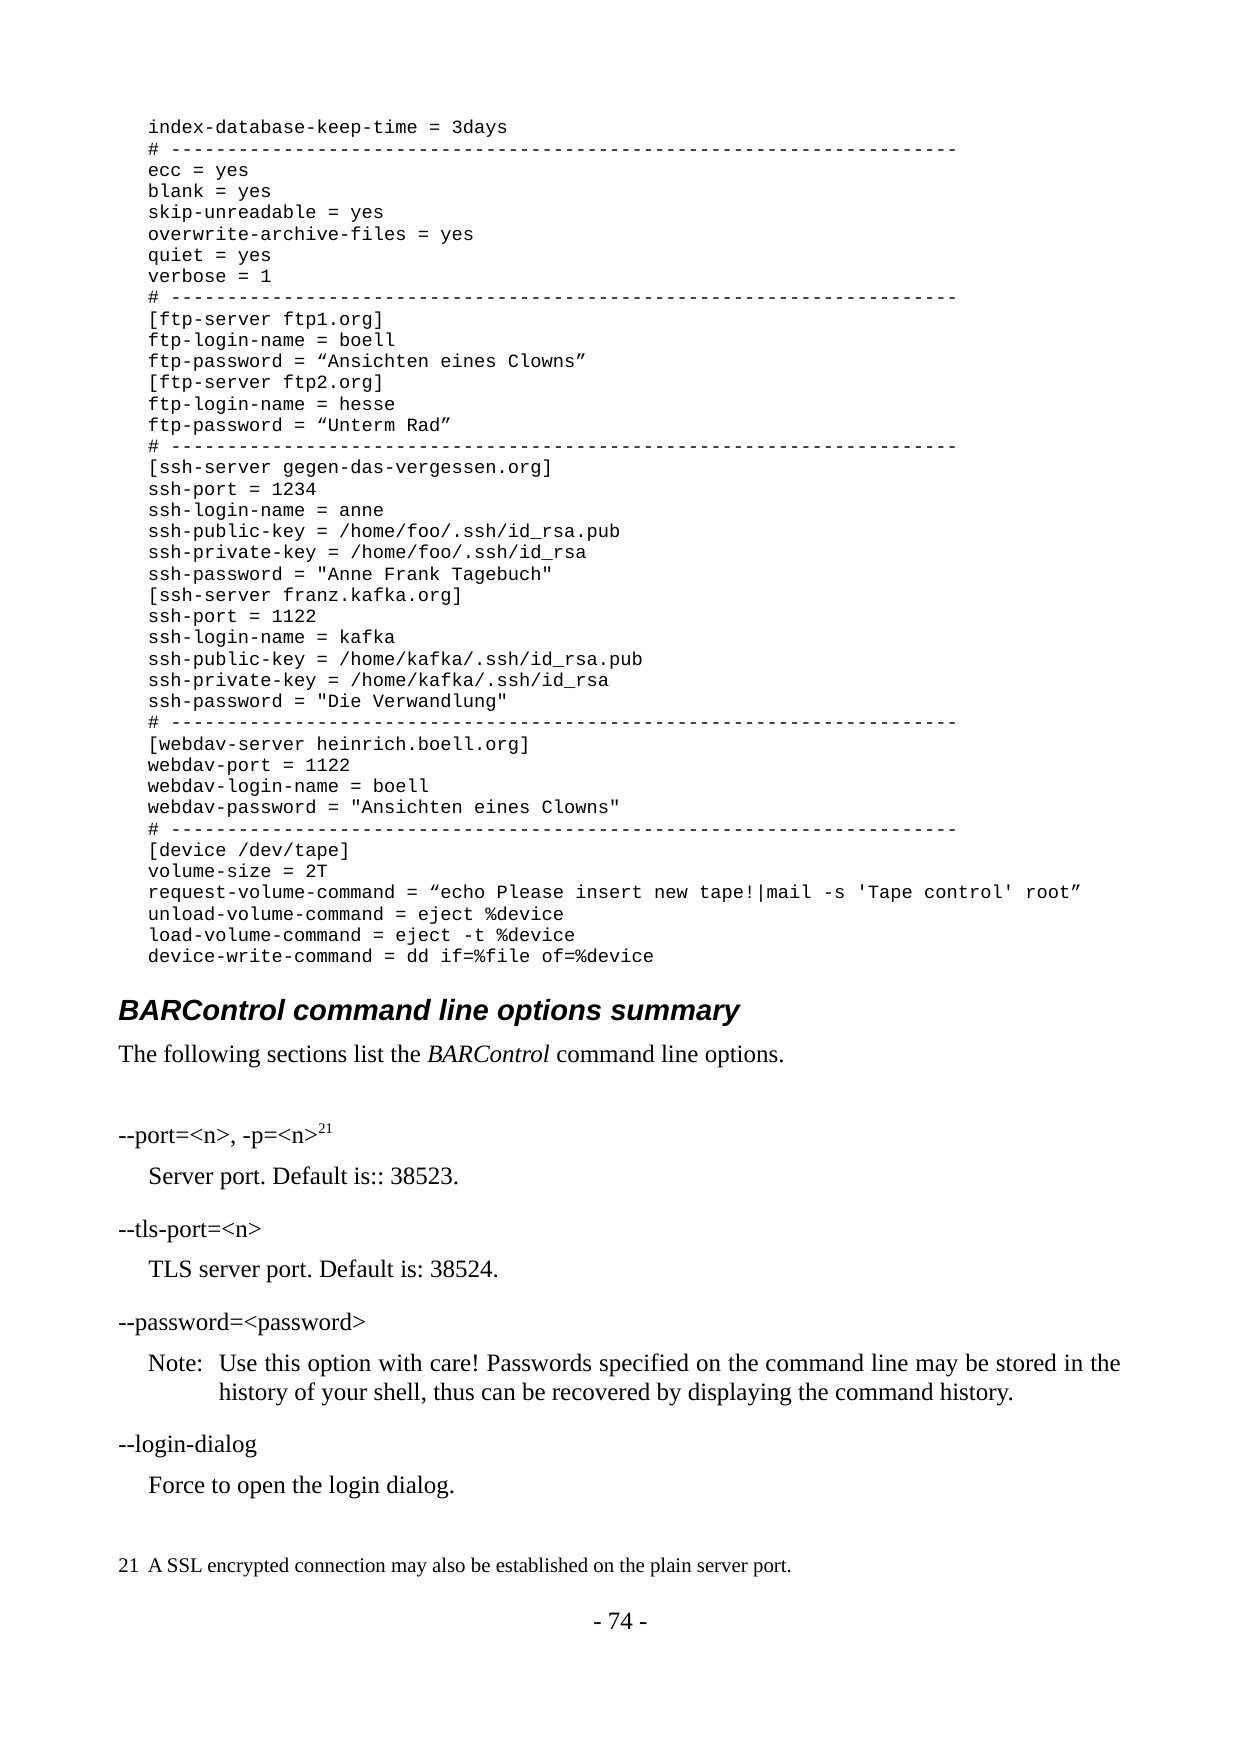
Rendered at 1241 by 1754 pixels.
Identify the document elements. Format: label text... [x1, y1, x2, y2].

text ssh-password = "Die Verwandlung" [148, 692, 1122, 713]
text # ---------------------------------------------------------------------- [148, 819, 1122, 841]
text ssh-password = "Anne Frank Tagebuch" [148, 564, 1122, 586]
text webdav-password = "Ansichten eines Clowns" [148, 798, 1122, 819]
text ssh-port = 1122 [148, 607, 1122, 628]
text overwrite-archive-files = yes [148, 224, 1122, 246]
text [ssh-server franz.kafka.org] [148, 586, 1122, 607]
text ftp-password = “Unterm Rad” [148, 416, 1122, 437]
text blank = yes [148, 182, 1122, 203]
text request-volume-command = “echo Please insert new tape!|mail -s 'Tape control' root” [148, 883, 1122, 904]
text ecc = yes [148, 161, 1122, 182]
text volume-size = 2T [148, 862, 1122, 883]
text The following sections list the BARControl command line options. [118, 1039, 1122, 1068]
text # ---------------------------------------------------------------------- [148, 437, 1122, 458]
text # ---------------------------------------------------------------------- [148, 713, 1122, 734]
text [webdav-server heinrich.boell.org] [148, 734, 1122, 756]
text Force to open the login dialog. [148, 1470, 1122, 1499]
text ssh-login-name = anne [148, 501, 1122, 522]
text TLS server port. Default is: 38524. [148, 1254, 1122, 1283]
title --password=<password> [118, 1307, 1122, 1336]
text # ---------------------------------------------------------------------- [148, 139, 1122, 161]
text index-database-keep-time = 3days [148, 118, 1122, 139]
text ssh-login-name = kafka [148, 628, 1122, 649]
text ftp-login-name = boell [148, 331, 1122, 352]
text verbose = 1 [148, 267, 1122, 288]
text # ---------------------------------------------------------------------- [148, 288, 1122, 309]
title --tls-port=<n> [118, 1214, 1122, 1243]
text device-write-command = dd if=%file of=%device [148, 947, 1122, 968]
text webdav-login-name = boell [148, 777, 1122, 798]
subtitle BARControl command line options summary [118, 993, 1122, 1027]
text [ssh-server gegen-das-vergessen.org] [148, 458, 1122, 479]
text [ftp-server ftp1.org] [148, 309, 1122, 331]
text skip-unreadable = yes [148, 203, 1122, 224]
text ftp-password = “Ansichten eines Clowns” [148, 352, 1122, 373]
text ssh-private-key = /home/foo/.ssh/id_rsa [148, 543, 1122, 564]
text load-volume-command = eject -t %device [148, 926, 1122, 947]
title --login-dialog [118, 1429, 1122, 1458]
text Server port. Default is:: 38523. [148, 1161, 1122, 1190]
text [ftp-server ftp2.org] [148, 373, 1122, 394]
text ssh-port = 1234 [148, 479, 1122, 501]
text unload-volume-command = eject %device [148, 904, 1122, 926]
text [device /dev/tape] [148, 841, 1122, 862]
text webdav-port = 1122 [148, 756, 1122, 777]
text ssh-public-key = /home/foo/.ssh/id_rsa.pub [148, 522, 1122, 543]
text ssh-public-key = /home/kafka/.ssh/id_rsa.pub [148, 649, 1122, 671]
text ssh-private-key = /home/kafka/.ssh/id_rsa [148, 671, 1122, 692]
text ftp-login-name = hesse [148, 394, 1122, 416]
text quiet = yes [148, 246, 1122, 267]
text Note: Use this option with care! Passwords specified on the command line may be stored in the history of your shell, thus can be recovered by displaying the command history. [148, 1348, 1122, 1406]
title --port=<n>, -p=<n> [118, 1120, 1122, 1149]
text A SSL encrypted connection may also be established on the plain server port. [118, 1553, 1122, 1577]
